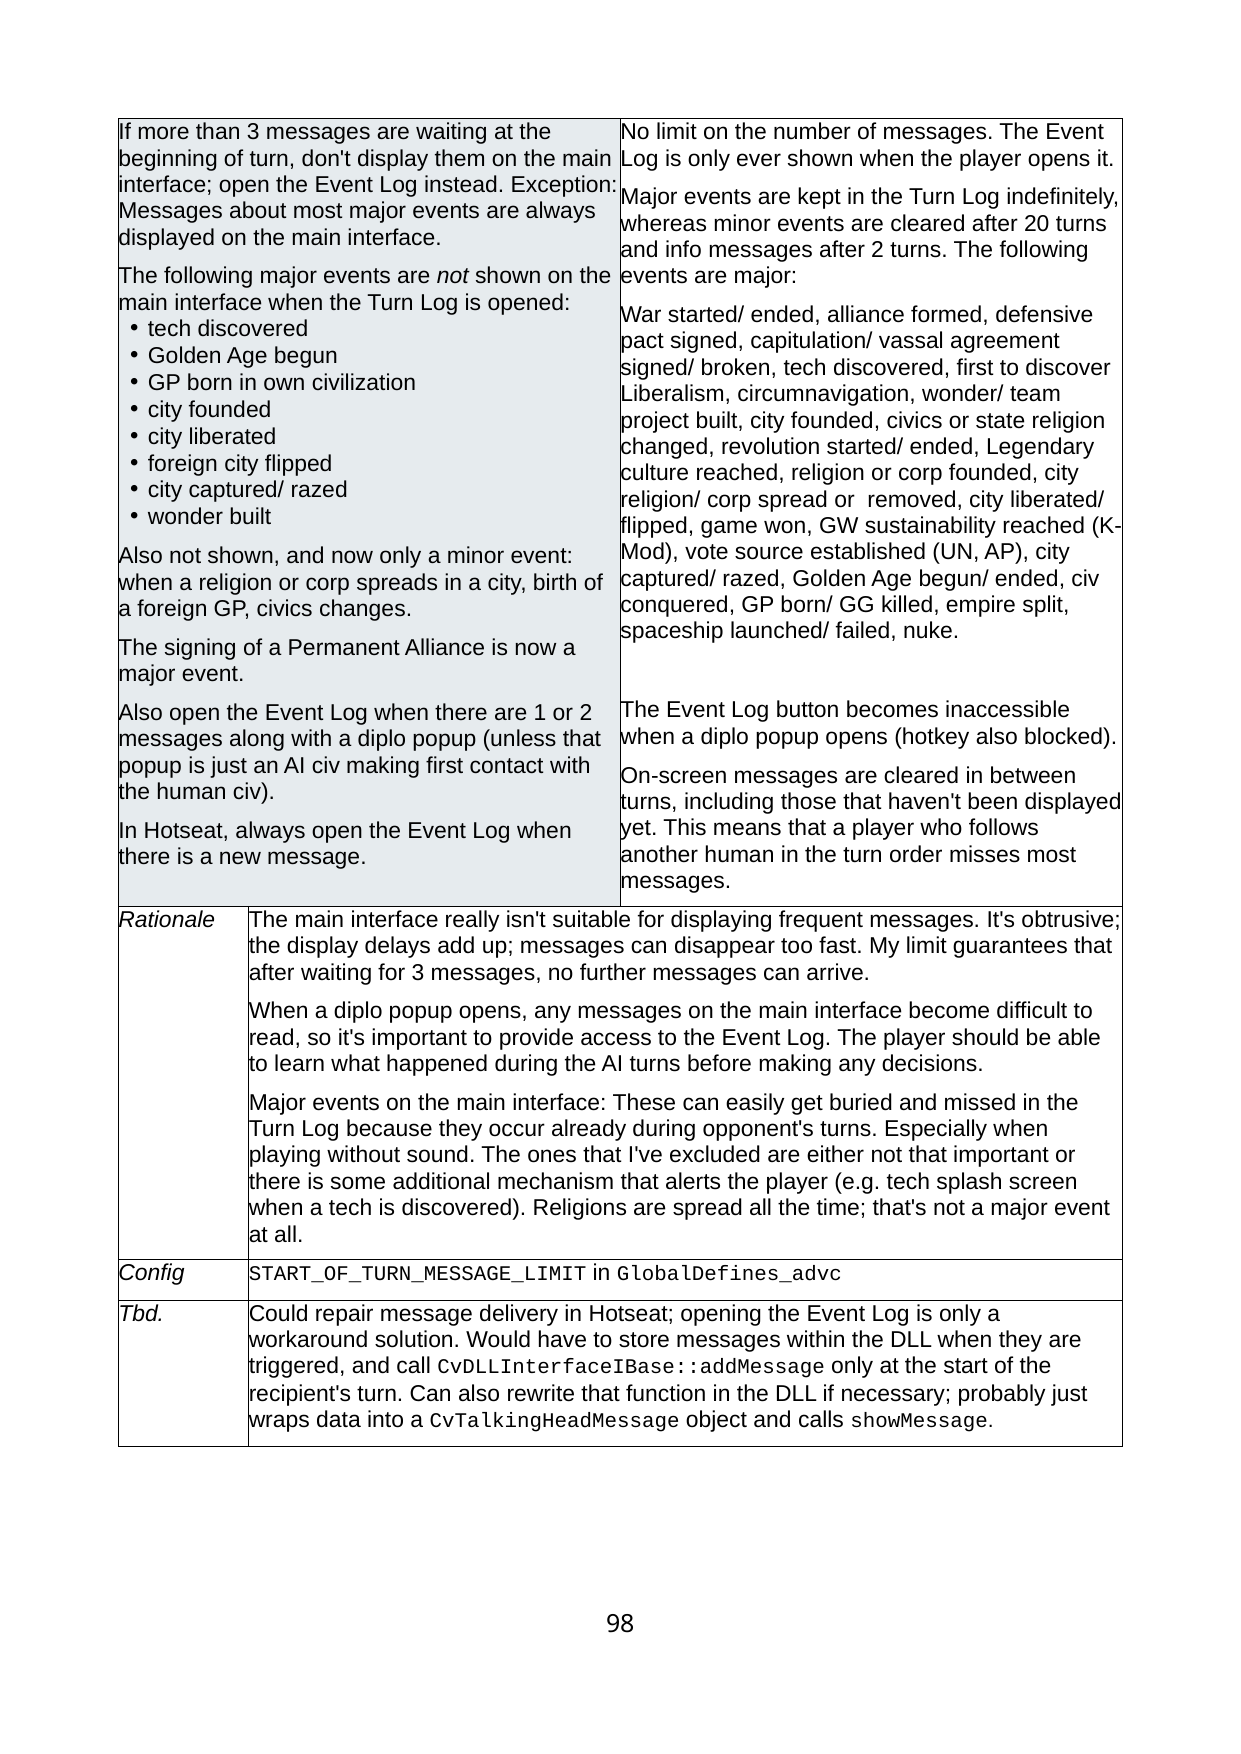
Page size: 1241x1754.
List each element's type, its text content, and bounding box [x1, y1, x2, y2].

table_cell Rationale [119, 907, 248, 1259]
table_cell Tbd. [119, 1301, 248, 1446]
table_cell Config [119, 1260, 248, 1299]
table_cell Could repair message delivery in Hotseat; opening the Event Log is only a workaround solution. Would have to store messages within the DLL when they are triggered, and call CvDLLInterfaceIBase::addMessage only at the start of the recipient's turn. Can also rewrite that function in the DLL if necessary; probably just wraps data into a CvTalkingHeadMessage object and calls showMessage. [249, 1301, 1122, 1446]
table_cell If more than 3 messages are waiting at the beginning of turn, don't display them on the main interface; open the Event Log instead. Exception: Messages about most major events are always displayed on the main interface. The following major events are not shown on the main interface when the Turn Log is opened: tech discovered Golden Age begun GP born in own civilization city founded city liberated foreign city flipped city captured/ razed wonder built Also not shown, and now only a minor event: when a religion or corp spreads in a city, birth of a foreign GP, civics changes. The signing of a Permanent Alliance is now a major event. Also open the Event Log when there are 1 or 2 messages along with a diplo popup (unless that popup is just an AI civ making first contact with the human civ). In Hotseat, always open the Event Log when there is a new message. [119, 119, 620, 906]
table_cell The main interface really isn't suitable for displaying frequent messages. It's obtrusive; the display delays add up; messages can disappear too fast. My limit guarantees that after waiting for 3 messages, no further messages can arrive. When a diplo popup opens, any messages on the main interface become difficult to read, so it's important to provide access to the Event Log. The player should be able to learn what happened during the AI turns before making any decisions. Major events on the main interface: These can easily get buried and missed in the Turn Log because they occur already during opponent's turns. Especially when playing without sound. The ones that I've excluded are either not that important or there is some additional mechanism that alerts the player (e.g. tech splash screen when a tech is discovered). Religions are spread all the time; that's not a major event at all. [249, 907, 1122, 1259]
table_cell START_OF_TURN_MESSAGE_LIMIT in GlobalDefines_advc [249, 1260, 1122, 1299]
table_cell No limit on the number of messages. The Event Log is only ever shown when the player opens it. Major events are kept in the Turn Log indefinitely, whereas minor events are cleared after 20 turns and info messages after 2 turns. The following events are major: War started/ ended, alliance formed, defensive pact signed, capitulation/ vassal agreement signed/ broken, tech discovered, first to discover Liberalism, circumnavigation, wonder/ team project built, city founded, civics or state religion changed, revolution started/ ended, Legendary culture reached, religion or corp founded, city religion/ corp spread or removed, city liberated/ flipped, game won, GW sustainability reached (K-Mod), vote source established (UN, AP), city captured/ razed, Golden Age begun/ ended, civ conquered, GP born/ GG killed, empire split, spaceship launched/ failed, nuke. The Event Log button becomes inaccessible when a diplo popup opens (hotkey also blocked). On-screen messages are cleared in between turns, including those that haven't been displayed yet. This means that a player who follows another human in the turn order misses most messages. [621, 119, 1122, 906]
